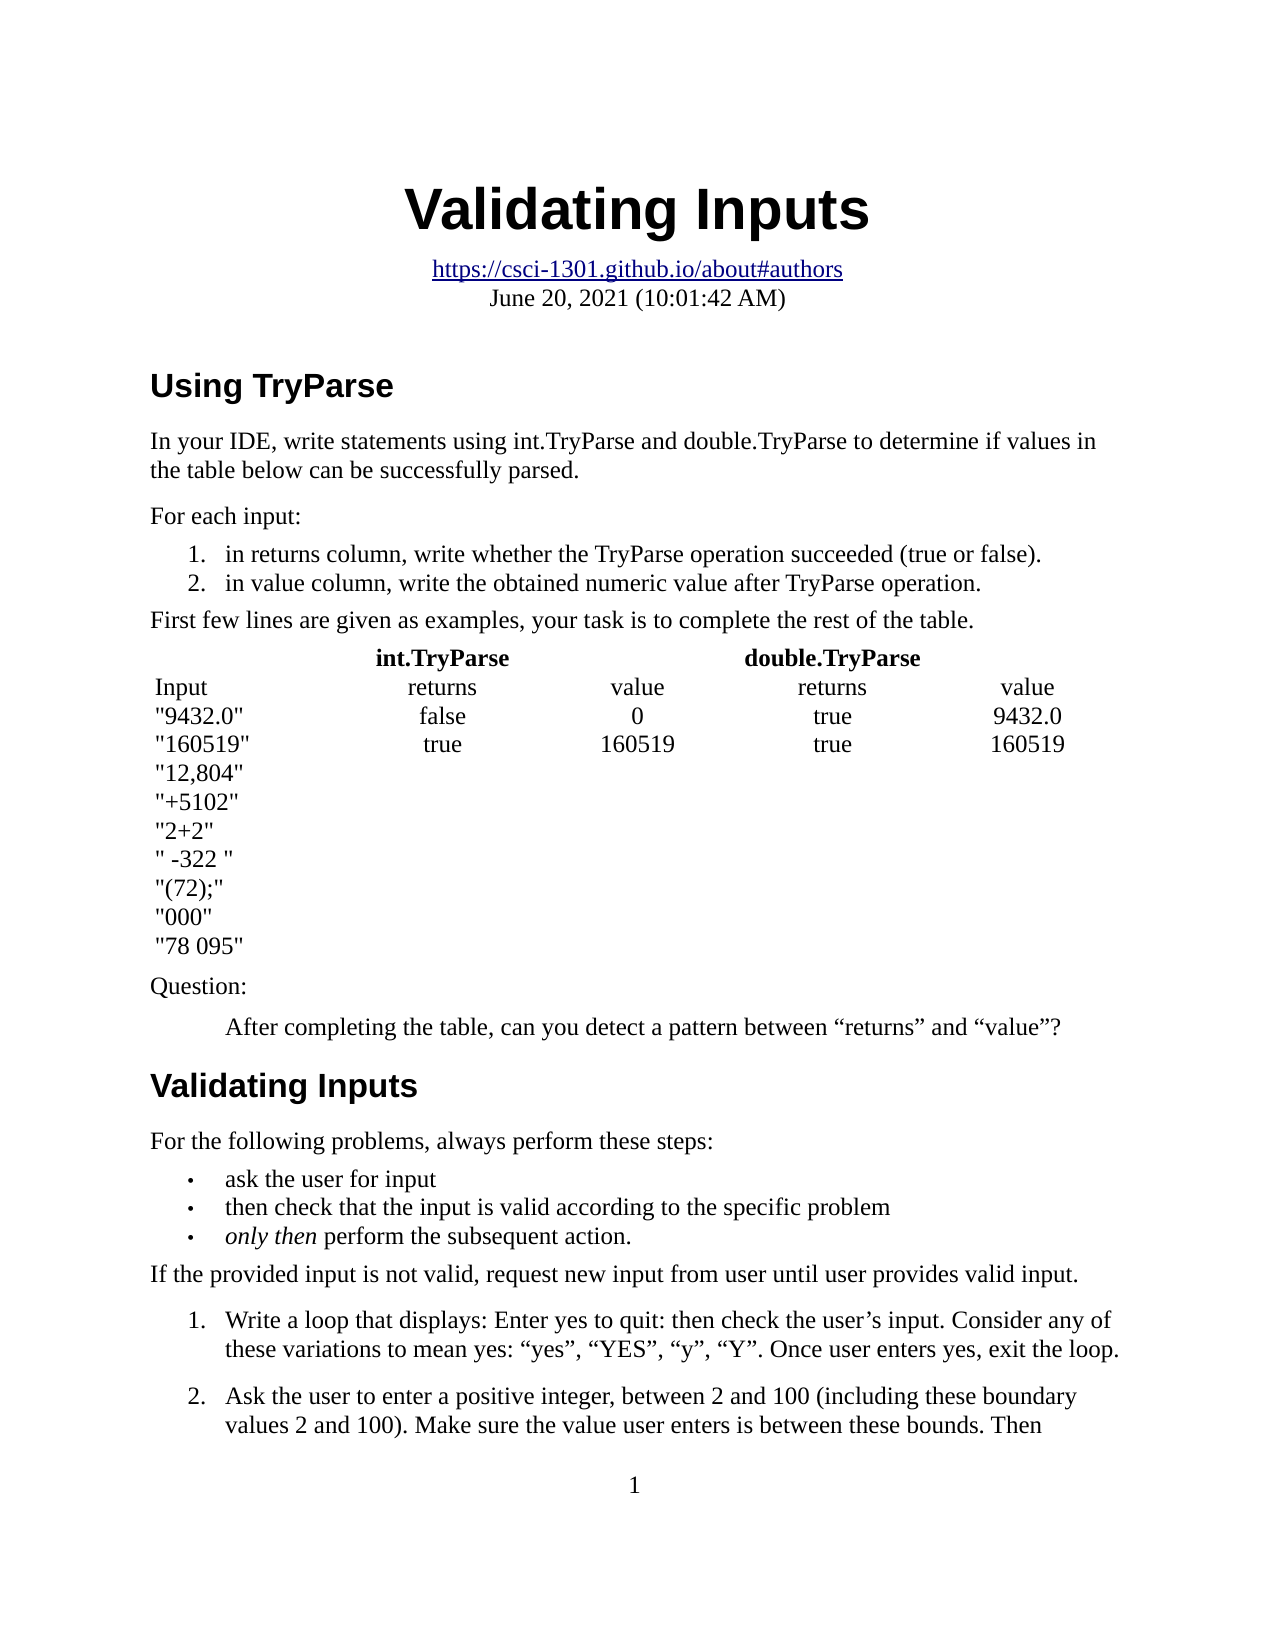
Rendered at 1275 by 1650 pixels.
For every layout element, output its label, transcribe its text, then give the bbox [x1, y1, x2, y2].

table_cell [735, 758, 930, 787]
table_cell [735, 902, 930, 931]
table_cell "2+2" [150, 816, 345, 844]
text https://csci-1301.github.io/about#authors [150, 254, 1125, 283]
subtitle Using TryParse [150, 366, 1125, 404]
table_cell [345, 758, 540, 787]
table_cell [345, 787, 540, 816]
table_cell [345, 931, 540, 959]
table_cell "78 095" [150, 931, 345, 959]
list Write a loop that displays: Enter yes to quit: then check the user’s input. Consider any of these variations to mean yes: “yes”, “YES”, “y”, “Y”. Once user enters yes, exit the loop. [187, 1306, 1125, 1363]
table_header [150, 643, 345, 672]
table_cell [735, 931, 930, 959]
subtitle Validating Inputs [150, 1066, 1125, 1104]
table_cell [930, 873, 1125, 902]
table_header int.TryParse [345, 643, 540, 672]
table_cell "(72);" [150, 873, 345, 902]
table_header [540, 643, 735, 672]
table_cell [540, 816, 735, 844]
text Question: [150, 971, 1125, 1000]
table_cell [345, 873, 540, 902]
table_cell [930, 758, 1125, 787]
table_header double.TryParse [735, 643, 930, 672]
table_cell returns [345, 672, 540, 701]
text After completing the table, can you detect a pattern between “returns” and “value”? [225, 1012, 1125, 1041]
table_cell [735, 816, 930, 844]
text For each input: [150, 501, 1125, 530]
table_cell true [735, 701, 930, 729]
text June 20, 2021 (10:01:42 AM) [150, 283, 1125, 312]
table_cell 160519 [930, 730, 1125, 758]
table_cell [735, 873, 930, 902]
table_cell [540, 873, 735, 902]
table_cell [540, 758, 735, 787]
table_cell 9432.0 [930, 701, 1125, 729]
table_cell [735, 845, 930, 873]
table_cell [930, 931, 1125, 959]
table_cell "+5102" [150, 787, 345, 816]
table_header [930, 643, 1125, 672]
table_cell true [735, 730, 930, 758]
table_cell true [345, 730, 540, 758]
table_cell "160519" [150, 730, 345, 758]
table_cell " -322 " [150, 845, 345, 873]
table_cell 160519 [540, 730, 735, 758]
table_cell 0 [540, 701, 735, 729]
list then check that the input is valid according to the specific problem [187, 1192, 1125, 1221]
table_cell [345, 845, 540, 873]
list in value column, write the obtained numeric value after TryParse operation. [187, 568, 1125, 597]
table_cell [540, 931, 735, 959]
table_cell false [345, 701, 540, 729]
text First few lines are given as examples, your task is to complete the rest of the table. [150, 606, 1125, 634]
table_cell value [540, 672, 735, 701]
table_cell value [930, 672, 1125, 701]
table_cell "9432.0" [150, 701, 345, 729]
list in returns column, write whether the TryParse operation succeeded (true or false). [187, 539, 1125, 568]
table_cell [540, 787, 735, 816]
table_cell [930, 787, 1125, 816]
text For the following problems, always perform these steps: [150, 1126, 1125, 1155]
table_cell returns [735, 672, 930, 701]
table_cell [540, 845, 735, 873]
table_cell "12,804" [150, 758, 345, 787]
text If the provided input is not valid, request new input from user until user provides valid input. [150, 1259, 1125, 1288]
table_cell [345, 816, 540, 844]
list Ask the user to enter a positive integer, between 2 and 100 (including these boundary values 2 and 100). Make sure the value user enters is between these bounds. Then [187, 1381, 1125, 1438]
table_cell "000" [150, 902, 345, 931]
list ask the user for input [187, 1164, 1125, 1192]
title Validating Inputs [150, 175, 1125, 242]
table_cell [930, 816, 1125, 844]
list only then perform the subsequent action. [187, 1221, 1125, 1250]
table_cell [735, 787, 930, 816]
table_cell [930, 902, 1125, 931]
table_cell Input [150, 672, 345, 701]
table_cell [540, 902, 735, 931]
table_cell [930, 845, 1125, 873]
table_cell [345, 902, 540, 931]
text In your IDE, write statements using int.TryParse and double.TryParse to determine if values in the table below can be successfully parsed. [150, 426, 1125, 483]
